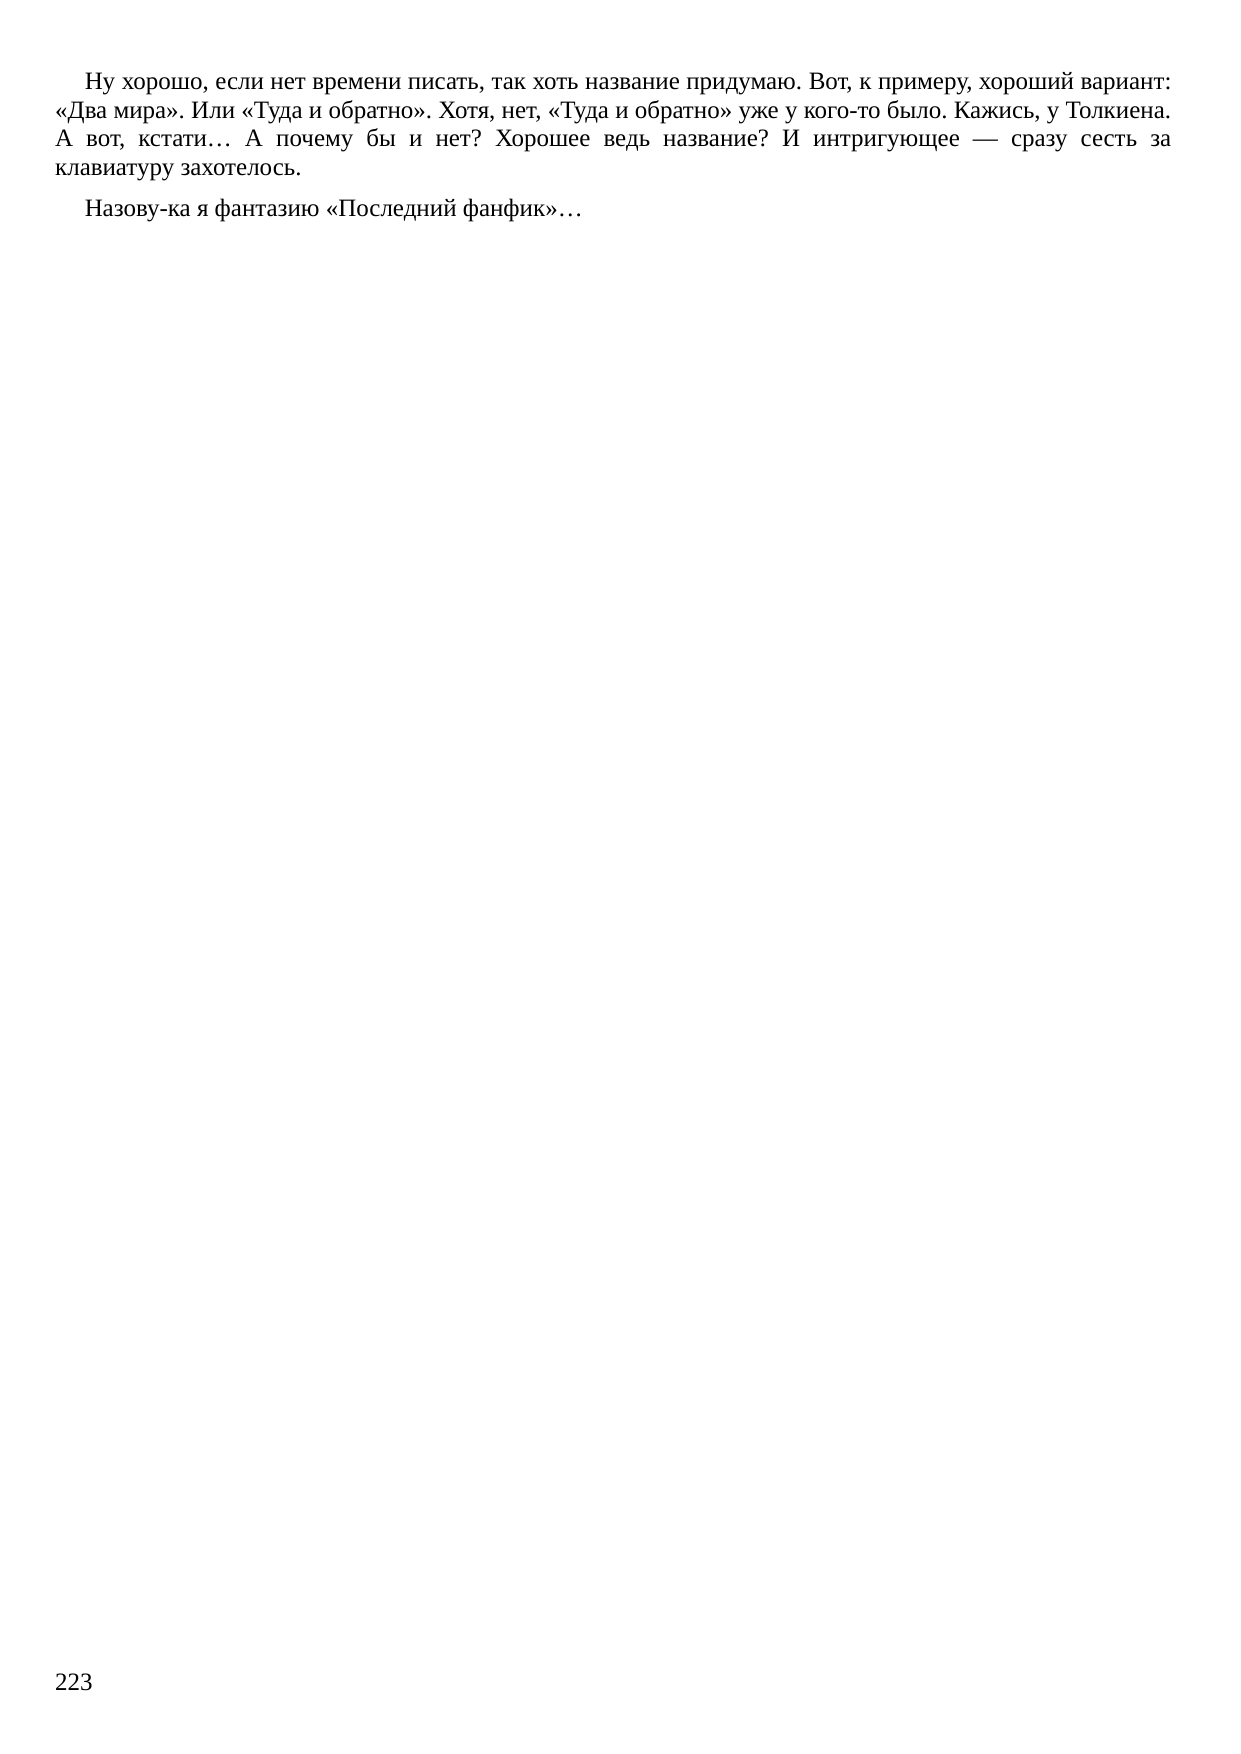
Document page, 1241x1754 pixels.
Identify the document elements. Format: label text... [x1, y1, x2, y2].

text Назову-ка я фантазию «Последний фанфик»… [55, 193, 1173, 222]
text Ну хорошо, если нет времени писать, так хоть название придумаю. Вот, к примеру, хороший вариант: «Два мира». Или «Туда и обратно». Хотя, нет, «Туда и обратно» уже у кого-то было. Кажись, у Толкиена. А вот, кстати… А почему бы и нет? Хорошее ведь название? И интригующее — сразу сесть за клавиатуру захотелось. [55, 66, 1173, 181]
